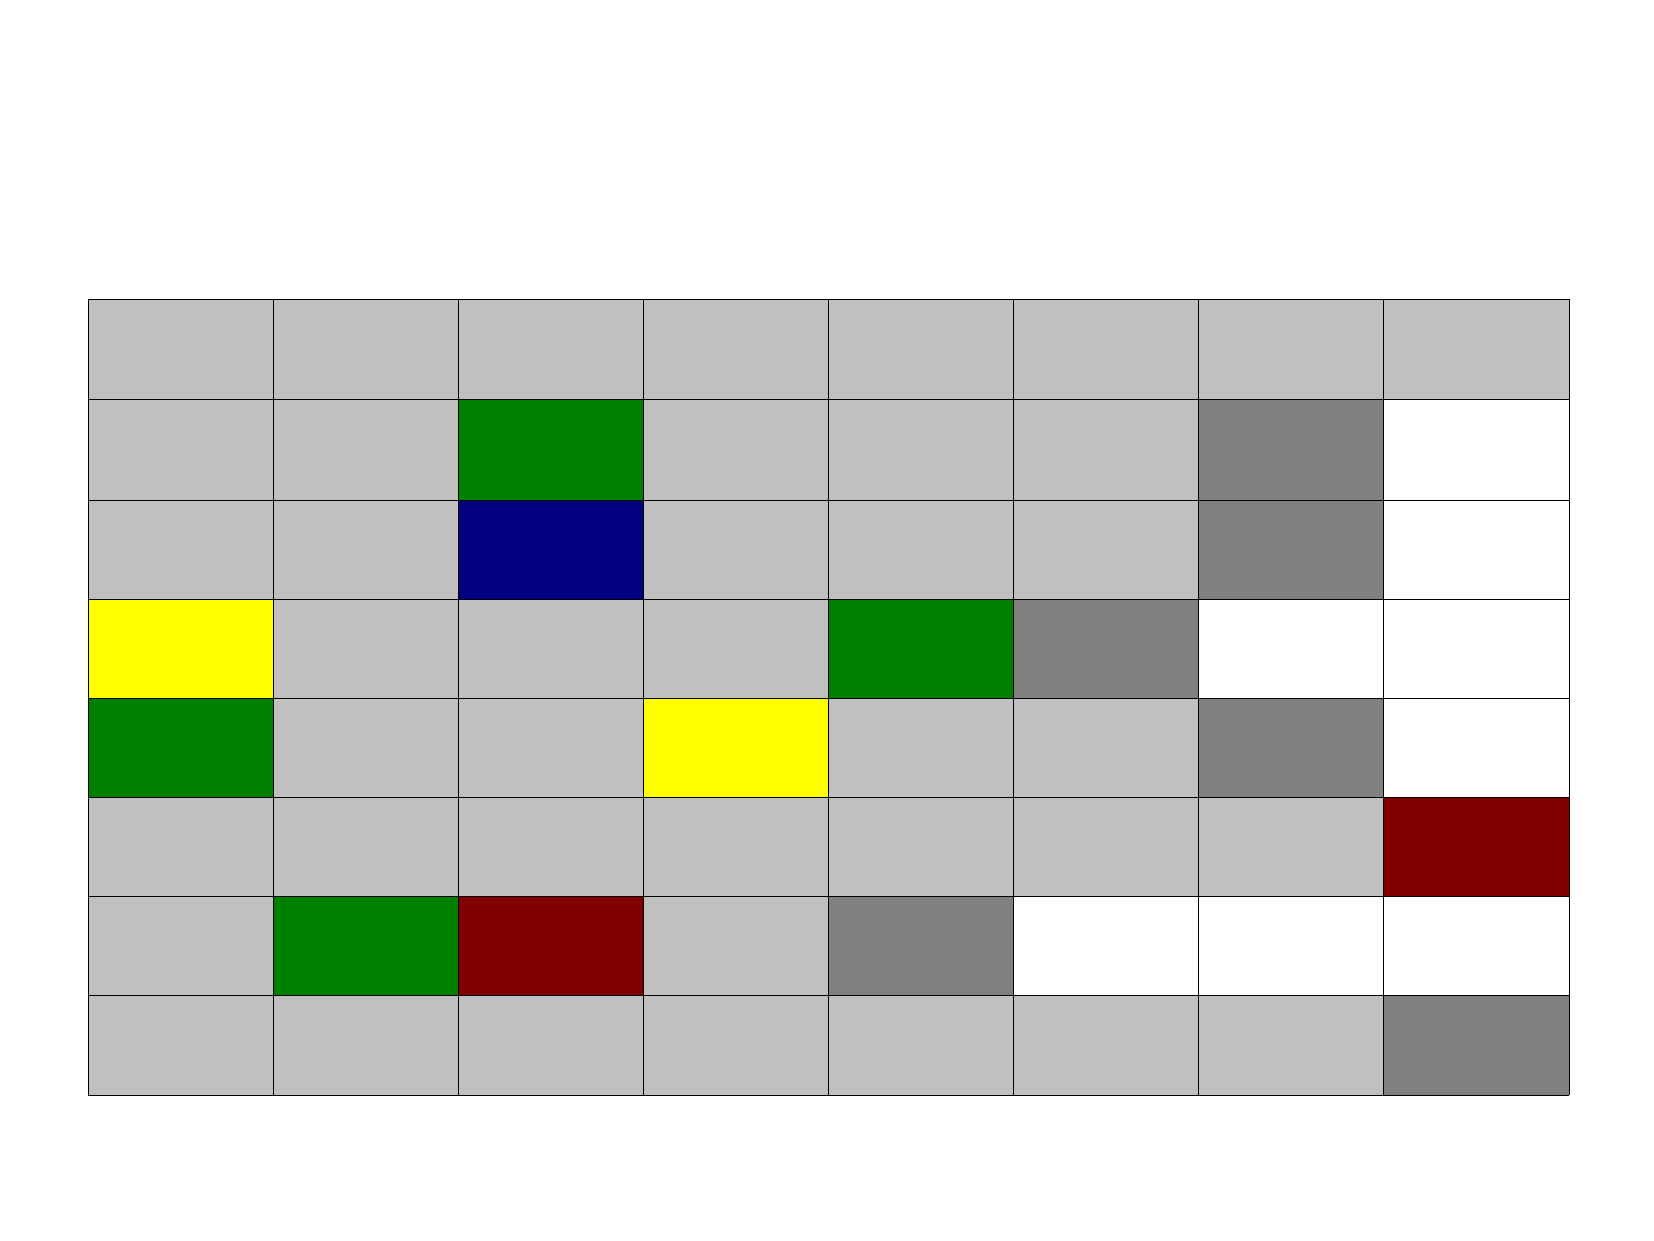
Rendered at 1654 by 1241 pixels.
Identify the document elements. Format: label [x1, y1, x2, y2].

table_cell [1014, 897, 1198, 995]
table_cell [644, 798, 828, 896]
table_cell [1014, 996, 1198, 1095]
table_cell [89, 897, 273, 995]
table_cell [274, 798, 458, 896]
table_header [1014, 300, 1198, 399]
table_cell [1014, 400, 1198, 500]
table_cell [1384, 798, 1569, 896]
table_cell [274, 897, 458, 995]
table_cell [274, 501, 458, 599]
table_cell [644, 400, 828, 500]
table_cell [644, 996, 828, 1095]
table_header [1199, 300, 1383, 399]
table_cell [1384, 600, 1569, 698]
table_cell [1199, 798, 1383, 896]
table_cell [459, 400, 643, 500]
table_cell [1014, 699, 1198, 797]
table_cell [89, 699, 273, 797]
table_cell [1199, 897, 1383, 995]
table_header [89, 300, 273, 399]
table_cell [1384, 897, 1569, 995]
table_cell [644, 600, 828, 698]
table_cell [829, 400, 1013, 500]
table_cell [644, 897, 828, 995]
table_cell [459, 699, 643, 797]
table_cell [1384, 699, 1569, 797]
table_header [644, 300, 828, 399]
table_cell [459, 501, 643, 599]
table_cell [274, 600, 458, 698]
table_cell [829, 600, 1013, 698]
table_cell [1384, 501, 1569, 599]
table_cell [459, 600, 643, 698]
table_cell [459, 996, 643, 1095]
table_cell [274, 699, 458, 797]
table_cell [1014, 600, 1198, 698]
table_header [274, 300, 458, 399]
table_cell [1014, 501, 1198, 599]
table_cell [644, 501, 828, 599]
table_cell [829, 798, 1013, 896]
table_header [1384, 300, 1569, 399]
table_cell [459, 897, 643, 995]
table_cell [89, 798, 273, 896]
table_header [829, 300, 1013, 399]
table_cell [459, 798, 643, 896]
table_cell [1199, 699, 1383, 797]
table_cell [89, 600, 273, 698]
table_cell [274, 400, 458, 500]
table_cell [1384, 996, 1569, 1095]
table_cell [1014, 798, 1198, 896]
table_cell [1199, 600, 1383, 698]
table_cell [829, 996, 1013, 1095]
table_cell [829, 699, 1013, 797]
table_cell [644, 699, 828, 797]
table_cell [829, 501, 1013, 599]
table_cell [89, 400, 273, 500]
table_cell [89, 996, 273, 1095]
table_cell [1199, 501, 1383, 599]
table_cell [89, 501, 273, 599]
table_cell [274, 996, 458, 1095]
table_cell [829, 897, 1013, 995]
table_cell [1199, 996, 1383, 1095]
table_header [459, 300, 643, 399]
table_cell [1199, 400, 1383, 500]
table_cell [1384, 400, 1569, 500]
